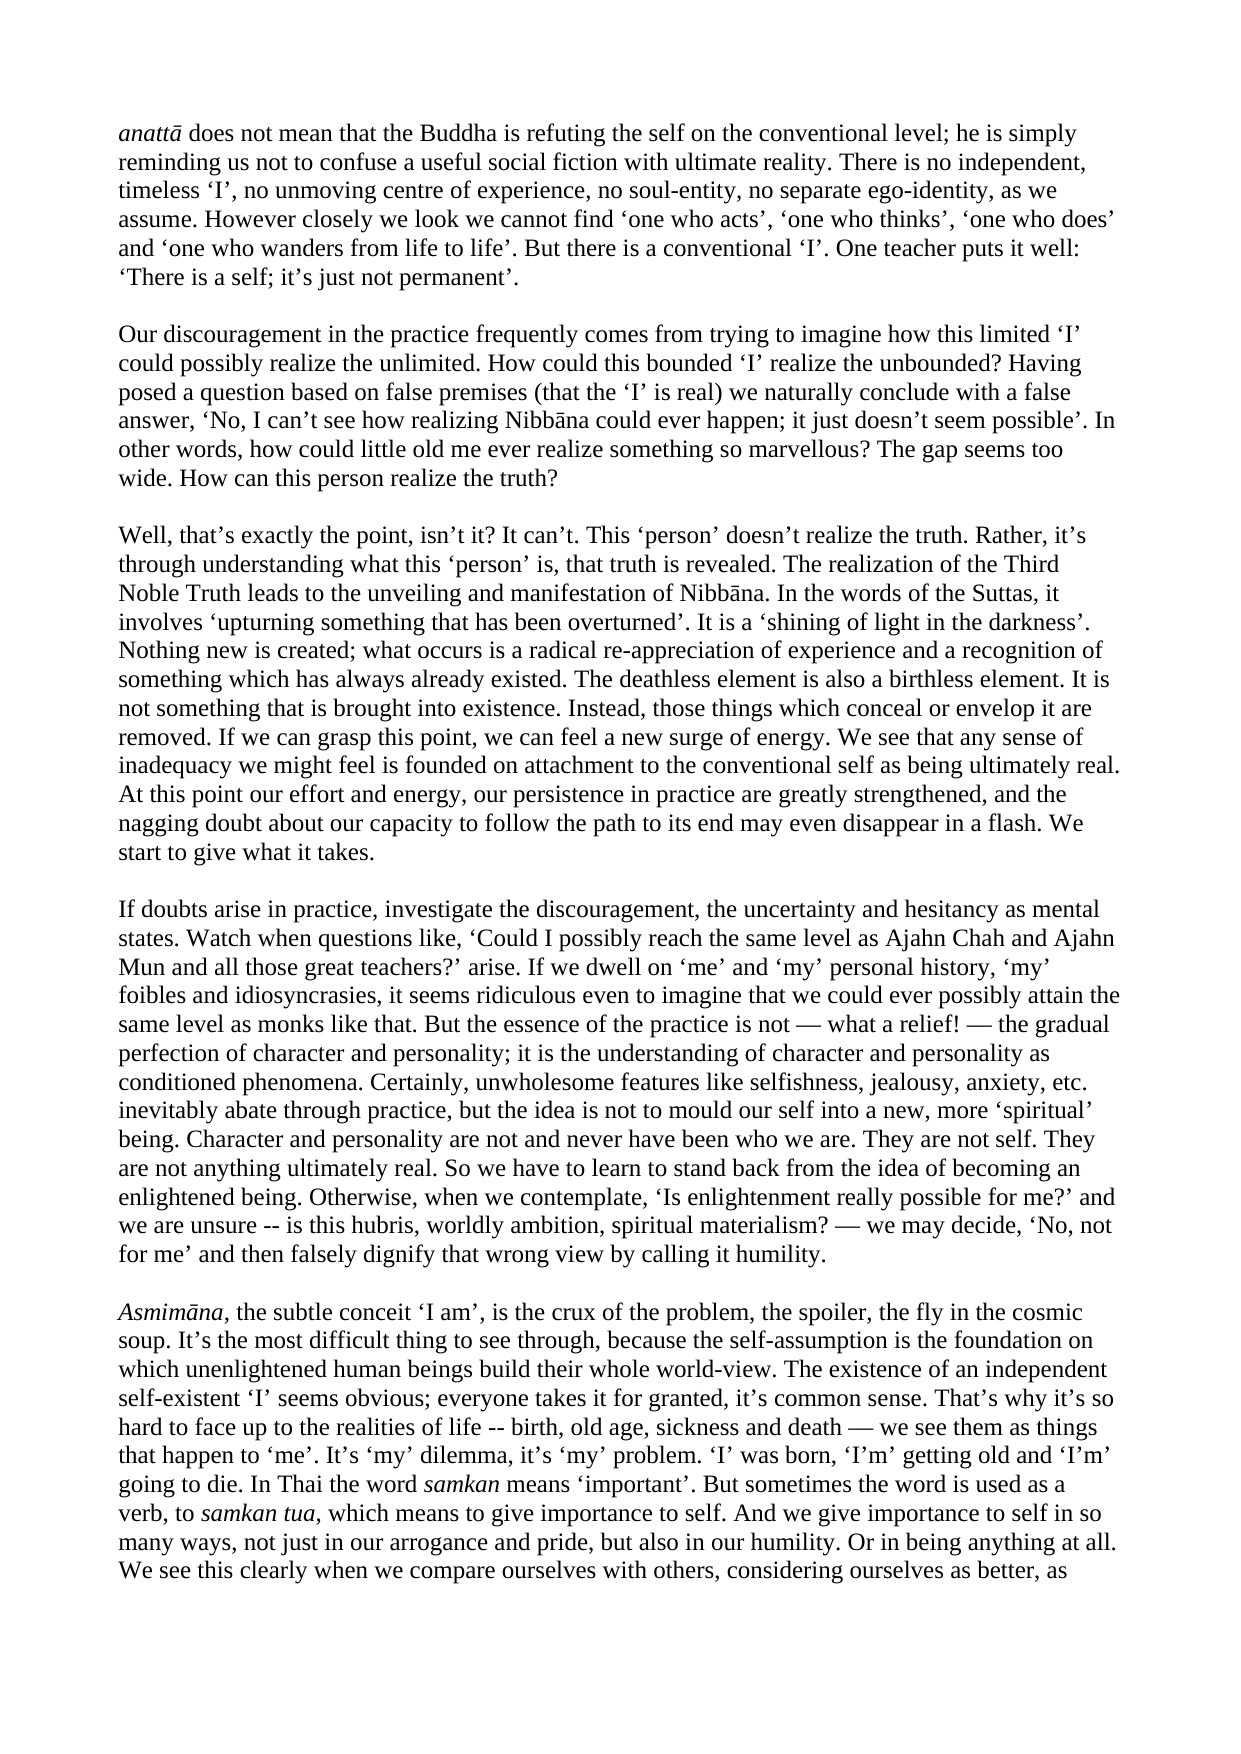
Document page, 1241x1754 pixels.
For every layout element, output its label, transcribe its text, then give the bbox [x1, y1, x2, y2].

text If doubts arise in practice, investigate the discouragement, the uncertainty and hesitancy as mental states. Watch when questions like, ‘Could I possibly reach the same level as Ajahn Chah and Ajahn Mun and all those great teachers?’ arise. If we dwell on ‘me’ and ‘my’ personal history, ‘my’ foibles and idiosyncrasies, it seems ridiculous even to imagine that we could ever possibly attain the same level as monks like that. But the essence of the practice is not — what a relief! — the gradual perfection of character and personality; it is the understanding of character and personality as conditioned phenomena. Certainly, unwholesome features like selfishness, jealousy, anxiety, etc. inevitably abate through practice, but the idea is not to mould our self into a new, more ‘spiritual’ being. Character and personality are not and never have been who we are. They are not self. They are not anything ultimately real. So we have to learn to stand back from the idea of becoming an enlightened being. Otherwise, when we contemplate, ‘Is enlightenment really possible for me?’ and we are unsure -- is this hubris, worldly ambition, spiritual materialism? — we may decide, ‘No, not for me’ and then falsely dignify that wrong view by calling it humility. [118, 894, 1122, 1268]
text Our discouragement in the practice frequently comes from trying to imagine how this limited ‘I’ could possibly realize the unlimited. How could this bounded ‘I’ realize the unbounded? Having posed a question based on false premises (that the ‘I’ is real) we naturally conclude with a false answer, ‘No, I can’t see how realizing Nibbāna could ever happen; it just doesn’t seem possible’. In other words, how could little old me ever realize something so marvellous? The gap seems too wide. How can this person realize the truth? [118, 319, 1122, 492]
text Asmimāna, the subtle conceit ‘I am’, is the crux of the problem, the spoiler, the fly in the cosmic soup. It’s the most difficult thing to see through, because the self-assumption is the foundation on which unenlightened human beings build their whole world-view. The existence of an independent self-existent ‘I’ seems obvious; everyone takes it for granted, it’s common sense. That’s why it’s so hard to face up to the realities of life -- birth, old age, sickness and death — we see them as things that happen to ‘me’. It’s ‘my’ dilemma, it’s ‘my’ problem. ‘I’ was born, ‘I’m’ getting old and ‘I’m’ going to die. In Thai the word samkan means ‘important’. But sometimes the word is used as a verb, to samkan tua, which means to give importance to self. And we give importance to self in so many ways, not just in our arrogance and pride, but also in our humility. Or in being anything at all. We see this clearly when we compare ourselves with others, considering ourselves as better, as [118, 1297, 1122, 1584]
text anattā does not mean that the Buddha is refuting the self on the conventional level; he is simply reminding us not to confuse a useful social fiction with ultimate reality. There is no independent, timeless ‘I’, no unmoving centre of experience, no soul-entity, no separate ego-identity, as we assume. However closely we look we cannot find ‘one who acts’, ‘one who thinks’, ‘one who does’ and ‘one who wanders from life to life’. But there is a conventional ‘I’. One teacher puts it well: ‘There is a self; it’s just not permanent’. [118, 118, 1122, 291]
text Well, that’s exactly the point, isn’t it? It can’t. This ‘person’ doesn’t realize the truth. Rather, it’s through understanding what this ‘person’ is, that truth is revealed. The realization of the Third Noble Truth leads to the unveiling and manifestation of Nibbāna. In the words of the Suttas, it involves ‘upturning something that has been overturned’. It is a ‘shining of light in the darkness’. Nothing new is created; what occurs is a radical re-appreciation of experience and a recognition of something which has always already existed. The deathless element is also a birthless element. It is not something that is brought into existence. Instead, those things which conceal or envelop it are removed. If we can grasp this point, we can feel a new surge of energy. We see that any sense of inadequacy we might feel is founded on attachment to the conventional self as being ultimately real. At this point our effort and energy, our persistence in practice are greatly strengthened, and the nagging doubt about our capacity to follow the path to its end may even disappear in a flash. We start to give what it takes. [118, 521, 1122, 866]
